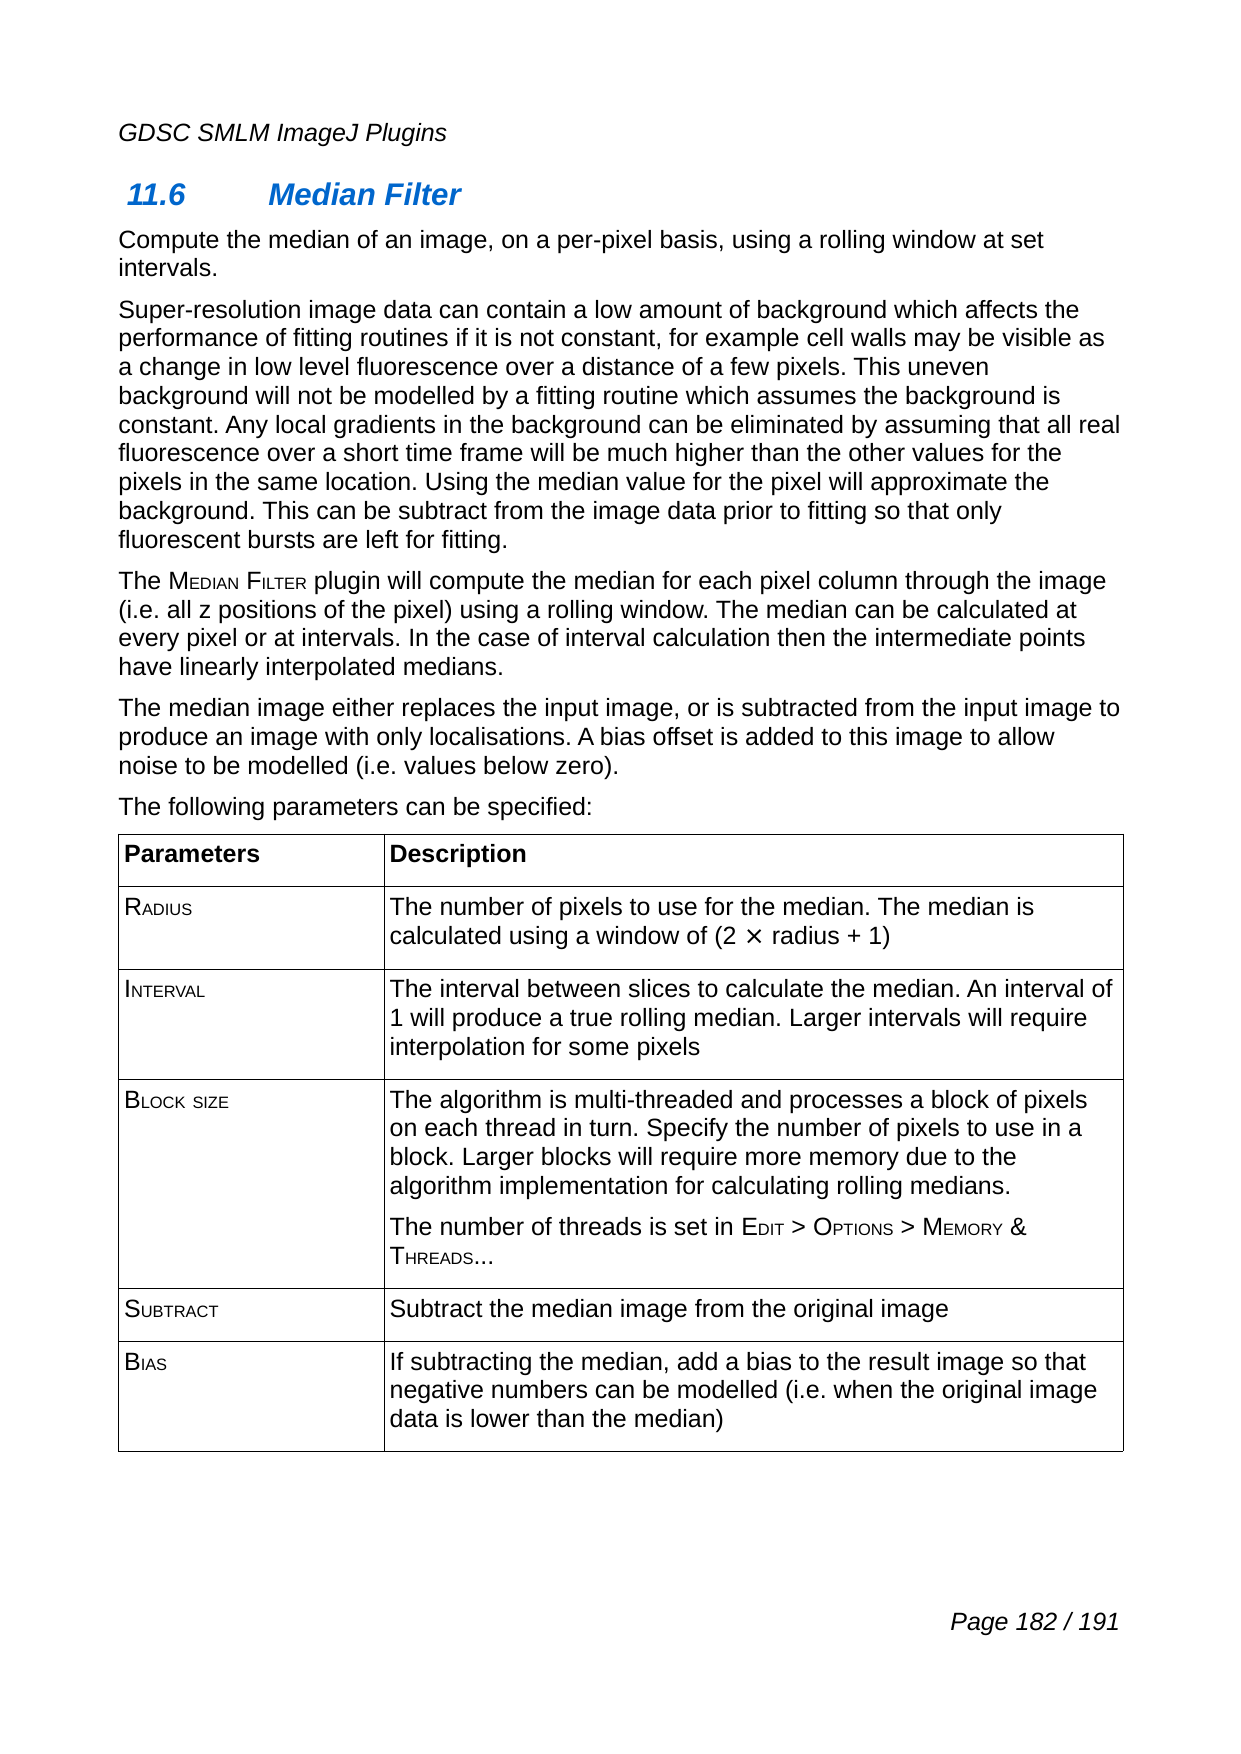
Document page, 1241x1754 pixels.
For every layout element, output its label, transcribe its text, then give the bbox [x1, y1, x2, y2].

table_cell The algorithm is multi-threaded and processes a block of pixels on each thread in turn. Specify the number of pixels to use in a block. Larger blocks will require more memory due to the algorithm implementation for calculating rolling medians. The number of threads is set in Edit > Options > Memory & Threads... [385, 1080, 1123, 1288]
text The following parameters can be specified: [118, 792, 1122, 821]
table_cell Interval [119, 970, 384, 1079]
text Super-resolution image data can contain a low amount of background which affects the performance of fitting routines if it is not constant, for example cell walls may be visible as a change in low level fluorescence over a distance of a few pixels. This uneven background will not be modelled by a fitting routine which assumes the background is constant. Any local gradients in the background can be eliminated by assuming that all real fluorescence over a short time frame will be much higher than the other values for the pixels in the same location. Using the median value for the pixel will approximate the background. This can be subtract from the image data prior to fitting so that only fluorescent bursts are left for fitting. [118, 295, 1122, 553]
table_cell Subtract the median image from the original image [385, 1289, 1123, 1341]
table_cell Subtract [119, 1289, 384, 1341]
text The median image either replaces the input image, or is subtracted from the input image to produce an image with only localisations. A bias offset is added to this image to allow noise to be modelled (i.e. values below zero). [118, 693, 1122, 780]
table_cell Block size [119, 1080, 384, 1288]
table_cell The number of pixels to use for the median. The median is calculated using a window of (2 × radius + 1) [385, 887, 1123, 968]
table_cell The interval between slices to calculate the median. An interval of 1 will produce a true rolling median. Larger intervals will require interpolation for some pixels [385, 970, 1123, 1079]
text The Median Filter plugin will compute the median for each pixel column through the image (i.e. all z positions of the pixel) using a rolling window. The median can be calculated at every pixel or at intervals. In the case of interval calculation then the intermediate points have linearly interpolated medians. [118, 566, 1122, 681]
table_header Parameters [119, 835, 384, 886]
table_cell If subtracting the median, add a bias to the result image so that negative numbers can be modelled (i.e. when the original image data is lower than the median) [385, 1342, 1123, 1451]
table_cell Radius [119, 887, 384, 968]
subtitle Median Filter [118, 176, 1122, 212]
table_header Description [385, 835, 1123, 886]
table_cell Bias [119, 1342, 384, 1451]
text Compute the median of an image, on a per-pixel basis, using a rolling window at set intervals. [118, 225, 1122, 282]
